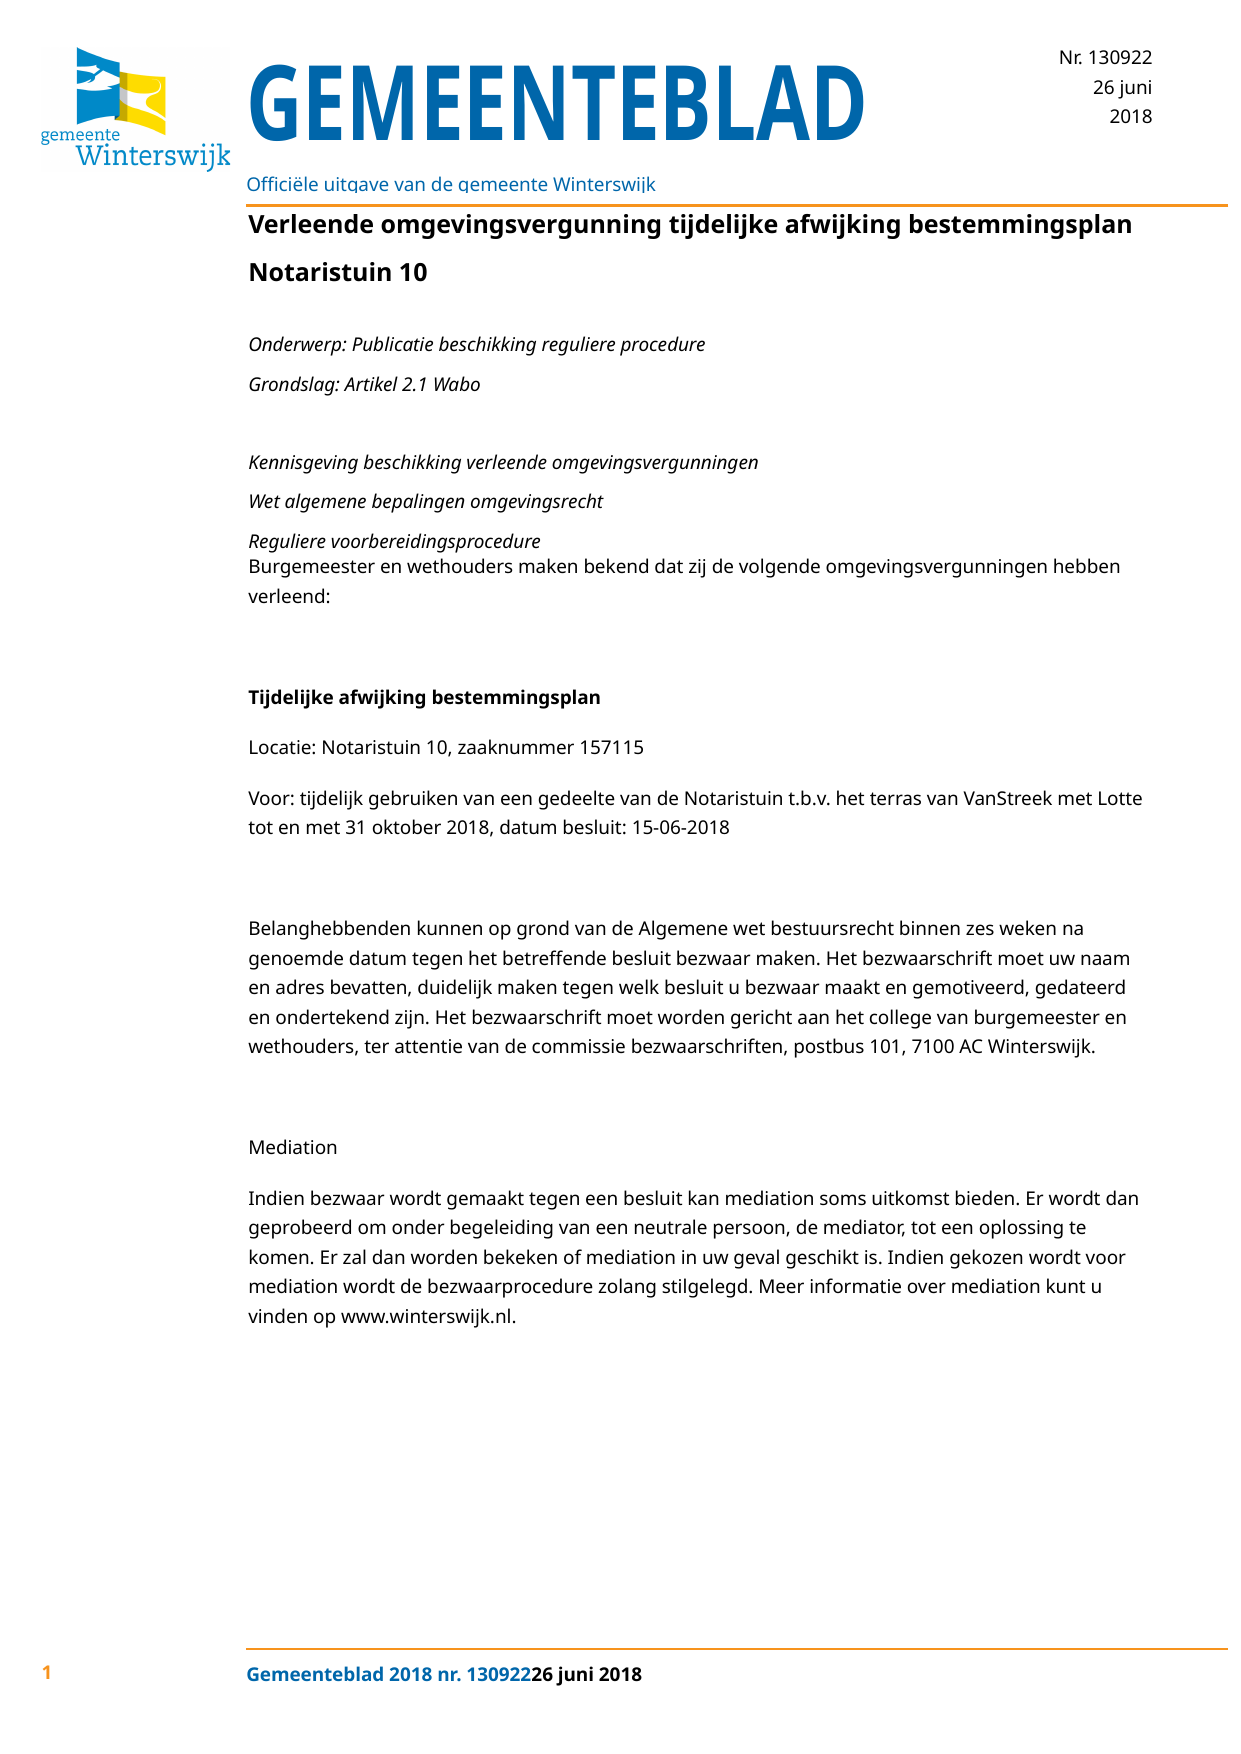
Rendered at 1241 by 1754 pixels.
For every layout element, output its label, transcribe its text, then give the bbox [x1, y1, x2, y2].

text Voor: tijdelijk gebruiken van een gedeelte van de Notaristuin t.b.v. het terras van VanStreek met Lotte tot en met 31 oktober 2018, datum besluit: 15-06-2018 [248, 785, 1152, 840]
text Reguliere voorbereidingsprocedure [248, 528, 1152, 553]
text Indien bezwaar wordt gemaakt tegen een besluit kan mediation soms uitkomst bieden. Er wordt dan geprobeerd om onder begeleiding van een neutrale persoon, de mediator, tot een oplossing te komen. Er zal dan worden bekeken of mediation in uw geval geschikt is. Indien gekozen wordt voor mediation wordt de bezwaarprocedure zolang stilgelegd. Meer informatie over mediation kunt u vinden op www.winterswijk.nl. [248, 1185, 1152, 1329]
text Burgemeester en wethouders maken bekend dat zij de volgende omgevingsvergunningen hebben verleend: [248, 553, 1152, 609]
text Tijdelijke afwijking bestemmingsplan [248, 684, 1152, 710]
text Onderwerp: Publicatie beschikking reguliere procedure [248, 331, 1152, 357]
picture [225, 153, 231, 162]
text Locatie: Notaristuin 10, zaaknummer 157115 [248, 734, 1152, 760]
text Wet algemene bepalingen omgevingsrecht [248, 488, 1152, 514]
text Grondslag: Artikel 2.1 Wabo [248, 371, 1152, 396]
text Verleende omgevingsvergunning tijdelijke afwijking bestemmingsplan Notaristuin 10 [248, 207, 1152, 288]
text Kennisgeving beschikking verleende omgevingsvergunningen [248, 449, 1152, 475]
text Belanghebbenden kunnen op grond van de Algemene wet bestuursrecht binnen zes weken na genoemde datum tegen het betreffende besluit bezwaar maken. Het bezwaarschrift moet uw naam en adres bevatten, duidelijk maken tegen welk besluit u bezwaar maakt en gemotiveerd, gedateerd en ondertekend zijn. Het bezwaarschrift moet worden gericht aan het college van burgemeester en wethouders, ter attentie van de commissie bezwaarschriften, postbus 101, 7100 AC Winterswijk. [248, 915, 1152, 1059]
picture [41, 47, 231, 172]
text Mediation [248, 1134, 1152, 1160]
